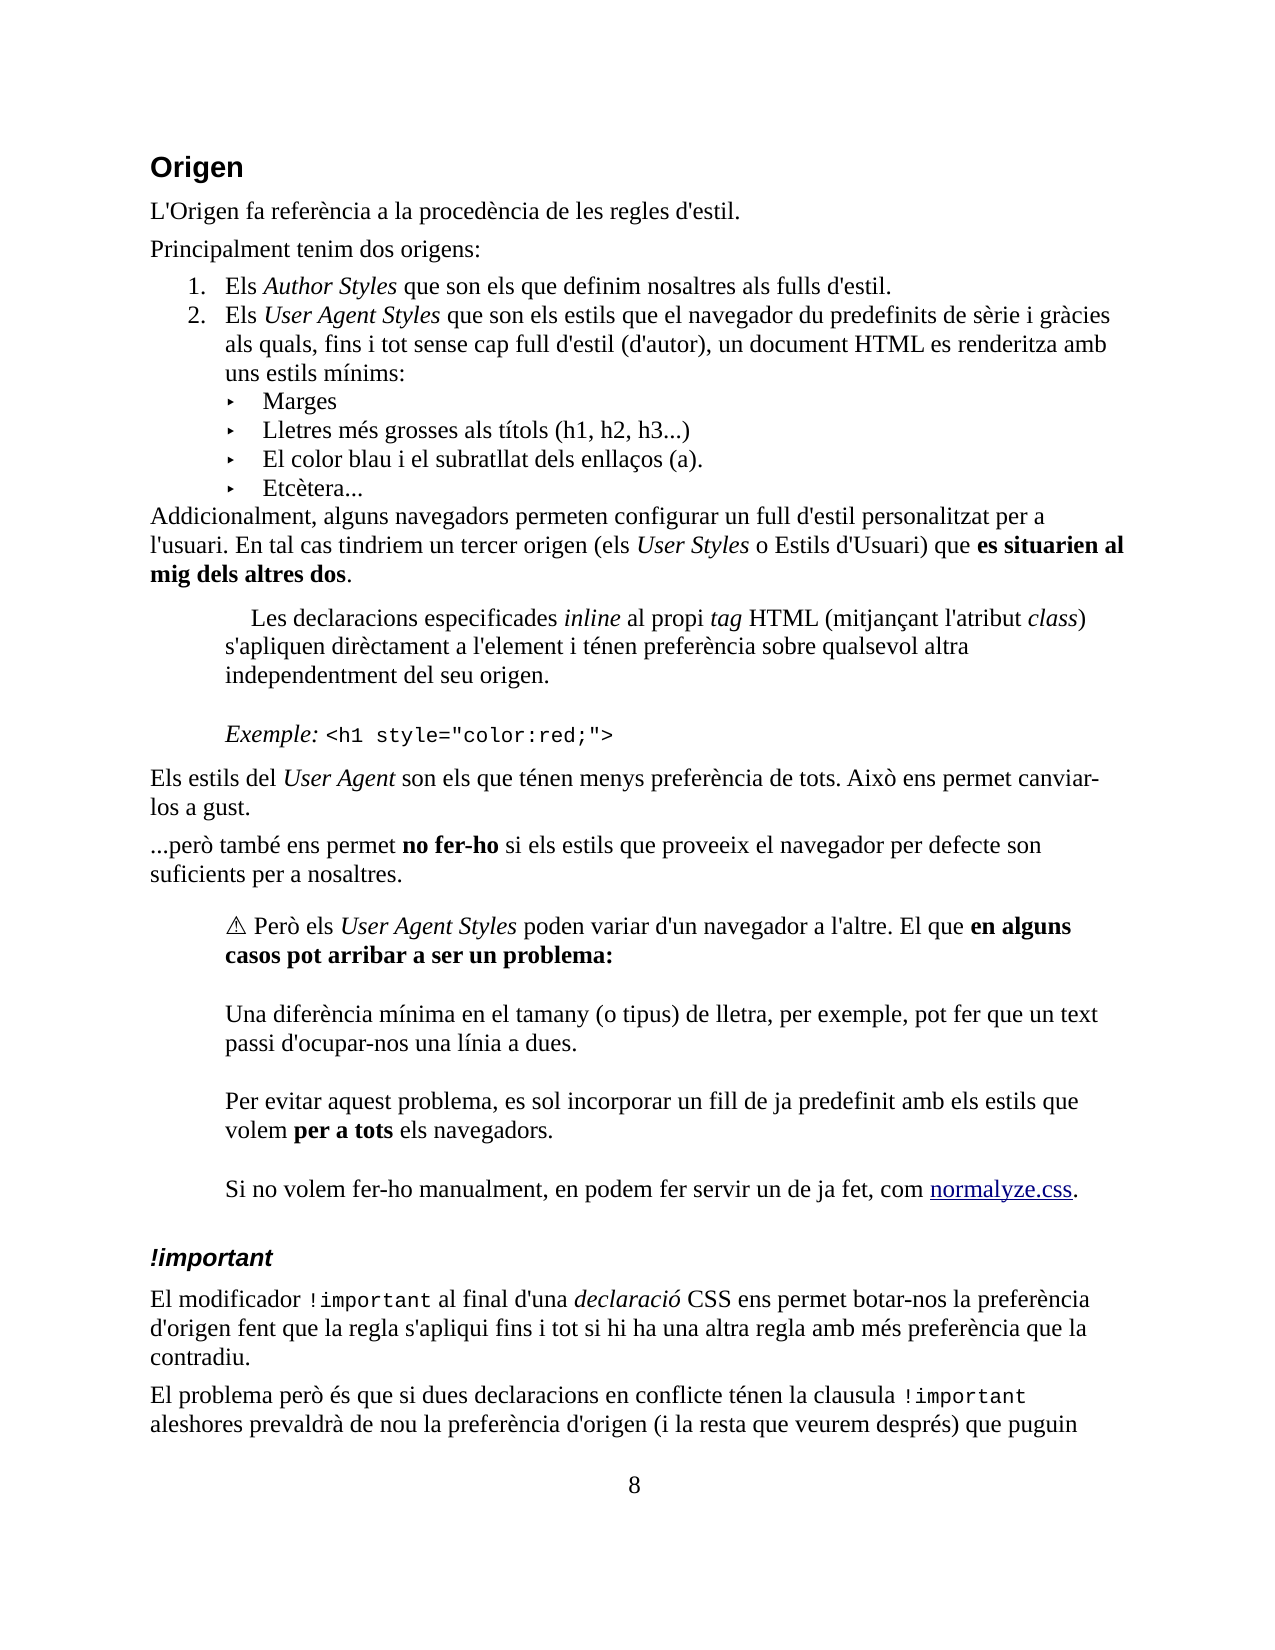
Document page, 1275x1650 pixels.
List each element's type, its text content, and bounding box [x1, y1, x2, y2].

text El problema però és que si dues declaracions en conflicte ténen la clausula !important aleshores prevaldrà de nou la preferència d'origen (i la resta que veurem després) que puguin [150, 1380, 1125, 1438]
subtitle !important [150, 1243, 1125, 1271]
list Els Author Styles que son els que definim nosaltres als fulls d'estil. [187, 271, 1125, 300]
text Per evitar aquest problema, es sol incorporar un fill de ja predefinit amb els estils que volem per a tots els navegadors. [225, 1086, 1125, 1144]
text Principalment tenim dos origens: [150, 234, 1125, 262]
subtitle Origen [150, 150, 1125, 183]
text 📌 Les declaracions especificades inline al propi tag HTML (mitjançant l'atribut class) s'apliquen dirèctament a l'element i ténen preferència sobre qualsevol altra independentment del seu origen. [225, 603, 1125, 689]
text El modificador !important al final d'una declaració CSS ens permet botar-nos la preferència d'origen fent que la regla s'apliqui fins i tot si hi ha una altra regla amb més preferència que la contradiu. [150, 1284, 1125, 1371]
list El color blau i el subratllat dels enllaços (a). [225, 444, 1125, 473]
list Marges [225, 386, 1125, 415]
text L'Origen fa referència a la procedència de les regles d'estil. [150, 196, 1125, 225]
text Els estils del User Agent son els que ténen menys preferència de tots. Això ens permet canviar-los a gust. [150, 763, 1125, 821]
text ...però també ens permet no fer-ho si els estils que proveeix el navegador per defecte son suficients per a nosaltres. [150, 830, 1125, 887]
text ⚠ Però els User Agent Styles poden variar d'un navegador a l'altre. El que en alguns casos pot arribar a ser un problema: [225, 911, 1125, 969]
list Els User Agent Styles que son els estils que el navegador du predefinits de sèrie i gràcies als quals, fins i tot sense cap full d'estil (d'autor), un document HTML es renderitza amb uns estils mínims: [187, 300, 1125, 386]
list Lletres més grosses als títols (h1, h2, h3...) [225, 415, 1125, 444]
list Etcètera... [225, 473, 1125, 501]
text Addicionalment, alguns navegadors permeten configurar un full d'estil personalitzat per a l'usuari. En tal cas tindriem un tercer origen (els User Styles o Estils d'Usuari) que es situarien al mig dels altres dos. [150, 501, 1125, 588]
text Una diferència mínima en el tamany (o tipus) de lletra, per exemple, pot fer que un text passi d'ocupar-nos una línia a dues. [225, 999, 1125, 1056]
text Exemple: <h1 style="color:red;"> [225, 719, 1125, 748]
text Si no volem fer-ho manualment, en podem fer servir un de ja fet, com normalyze.css. [225, 1174, 1125, 1203]
